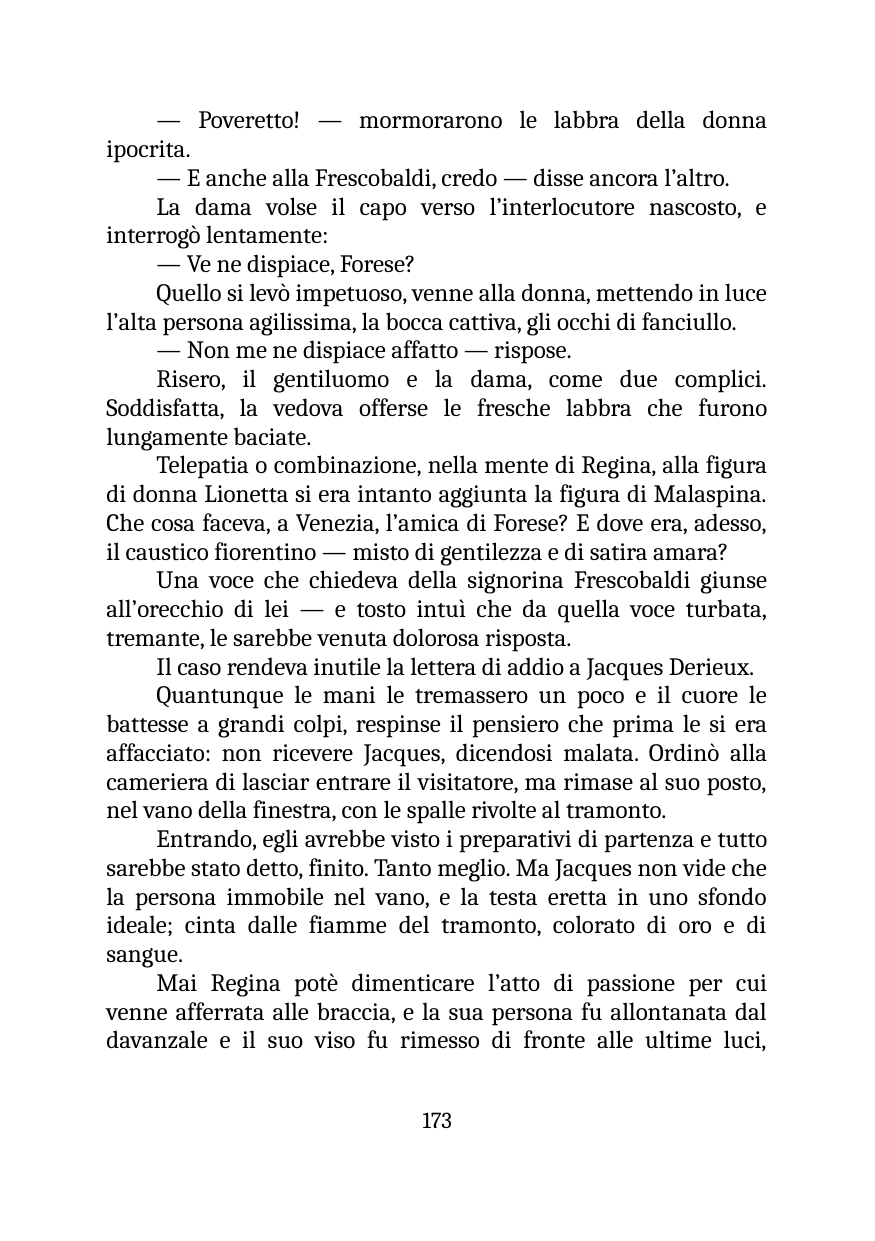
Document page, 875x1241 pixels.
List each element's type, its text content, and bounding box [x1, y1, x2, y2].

text Quello si levò impetuoso, venne alla donna, mettendo in luce l’alta persona agilissima, la bocca cattiva, gli occhi di fanciullo. [106, 279, 768, 336]
text Entrando, egli avrebbe visto i preparativi di partenza e tutto sarebbe stato detto, finito. Tanto meglio. Ma Jacques non vide che la persona immobile nel vano, e la testa eretta in uno sfondo ideale; cinta dalle fiamme del tramonto, colorato di oro e di sangue. [106, 825, 768, 969]
text Il caso rendeva inutile la lettera di addio a Jacques Derieux. [106, 652, 768, 681]
text — E anche alla Frescobaldi, credo — disse ancora l’altro. [106, 164, 768, 192]
text Quantunque le mani le tremassero un poco e il cuore le battesse a grandi colpi, respinse il pensiero che prima le si era affacciato: non ricevere Jacques, dicendosi malata. Ordinò alla cameriera di lasciar entrare il visitatore, ma rimase al suo posto, nel vano della finestra, con le spalle rivolte al tramonto. [106, 681, 768, 825]
text — Poveretto! — mormorarono le labbra della donna ipocrita. [106, 106, 768, 164]
text La dama volse il capo verso l’interlocutore nascosto, e interrogò lentamente: [106, 192, 768, 250]
text — Non me ne dispiace affatto — rispose. [106, 336, 768, 365]
text Telepatia o combinazione, nella mente di Regina, alla figura di donna Lionetta si era intanto aggiunta la figura di Malaspina. Che cosa faceva, a Venezia, l’amica di Forese? E dove era, adesso, il caustico fiorentino — misto di gentilezza e di satira amara? [106, 451, 768, 566]
text Mai Regina potè dimenticare l’atto di passione per cui venne afferrata alle braccia, e la sua persona fu allontanata dal davanzale e il suo viso fu rimesso di fronte alle ultime luci, [106, 969, 768, 1055]
text Risero, il gentiluomo e la dama, come due complici. Soddisfatta, la vedova offerse le fresche labbra che furono lungamente baciate. [106, 365, 768, 451]
text — Ve ne dispiace, Forese? [106, 250, 768, 279]
text Una voce che chiedeva della signorina Frescobaldi giunse all’orecchio di lei — e tosto intuì che da quella voce turbata, tremante, le sarebbe venuta dolorosa risposta. [106, 566, 768, 652]
